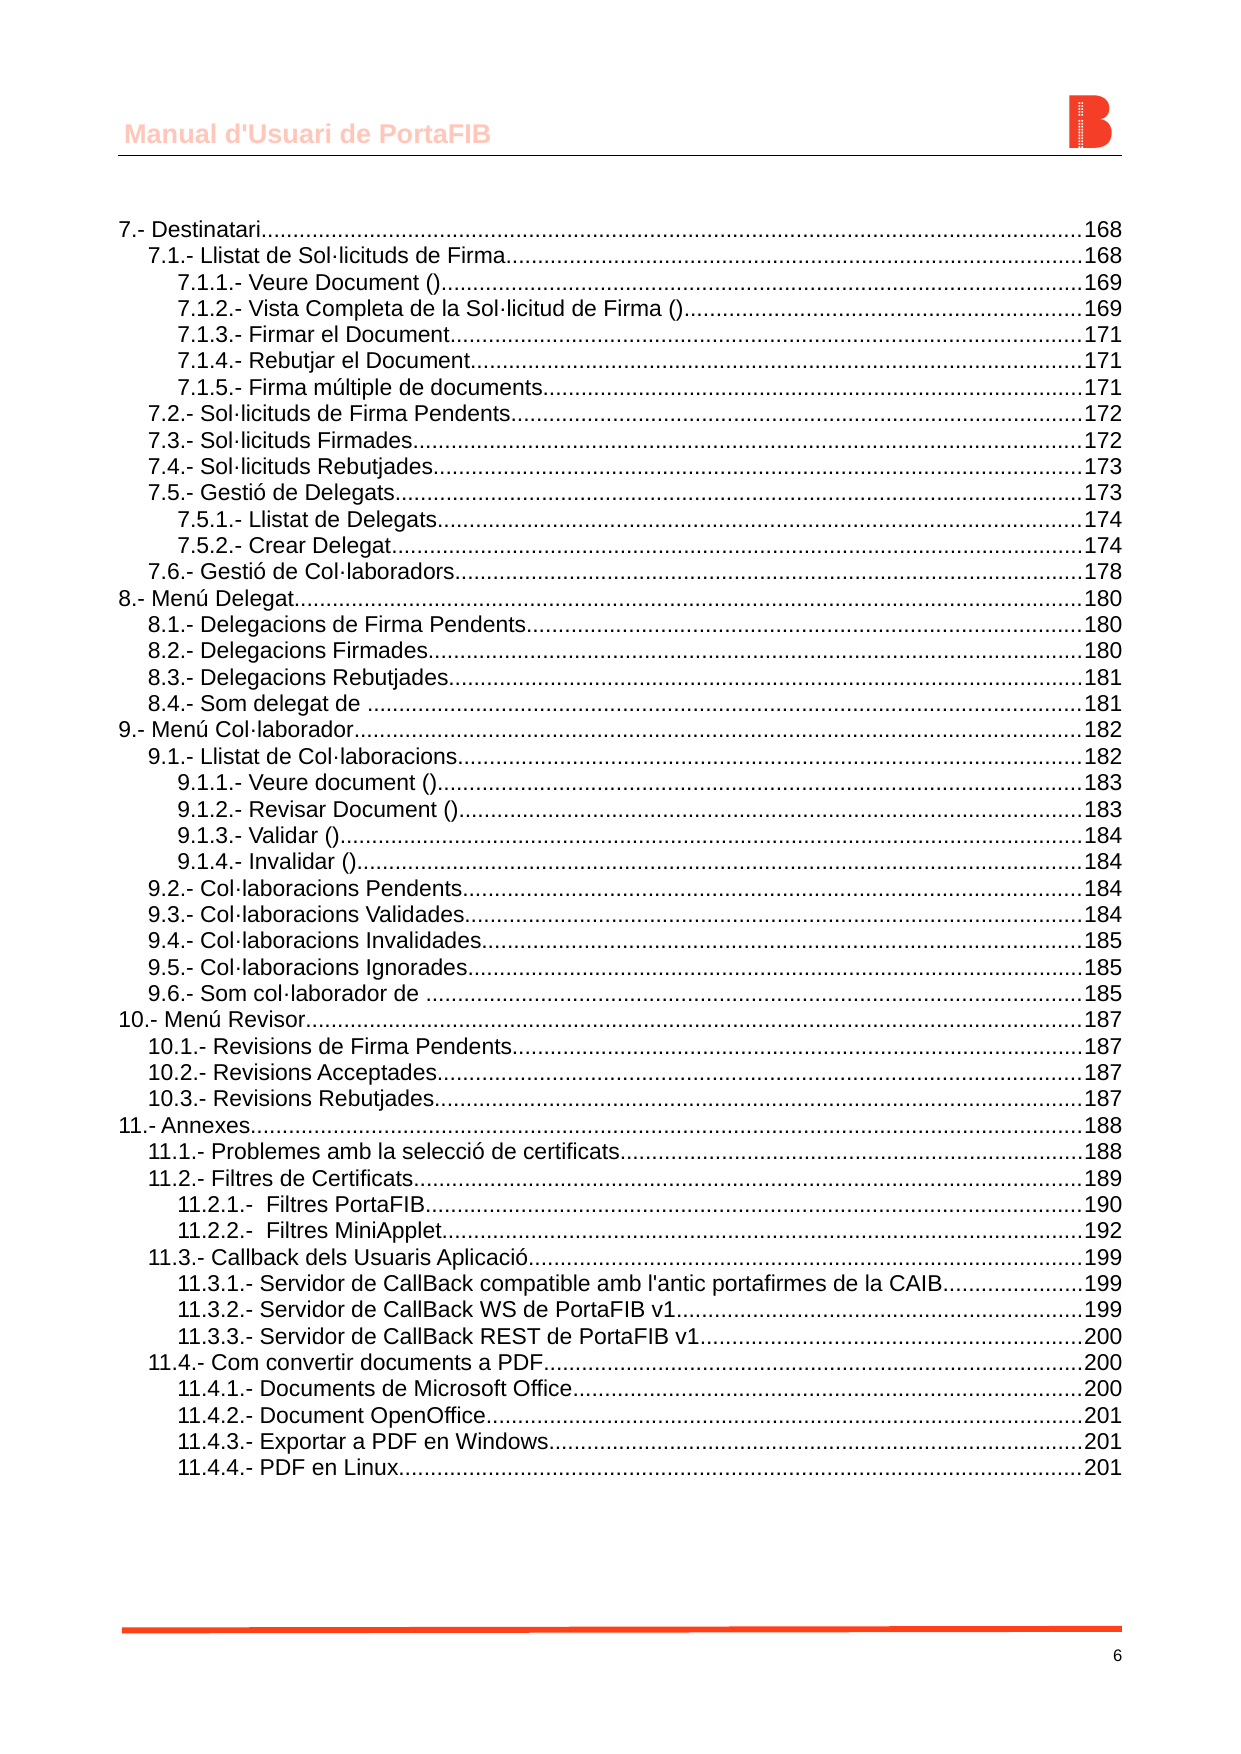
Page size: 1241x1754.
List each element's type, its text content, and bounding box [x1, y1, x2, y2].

text 11.4.4.- PDF en Linux 201 [177, 1454, 1122, 1481]
text 9.1.- Llistat de Col·laboracions 182 [148, 743, 1122, 769]
text 8.2.- Delegacions Firmades 180 [148, 637, 1122, 664]
text 11.2.2.- Filtres MiniApplet 192 [177, 1217, 1122, 1243]
text 11.4.- Com convertir documents a PDF 200 [148, 1349, 1122, 1375]
text 9.- Menú Col·laborador 182 [118, 716, 1122, 743]
picture [1063, 94, 1117, 150]
text 7.1.3.- Firmar el Document 171 [177, 321, 1122, 347]
text 11.2.1.- Filtres PortaFIB 190 [177, 1191, 1122, 1217]
text 11.1.- Problemes amb la selecció de certificats 188 [148, 1138, 1122, 1164]
text 7.- Destinatari 168 [118, 216, 1122, 242]
text 9.1.1.- Veure document () 183 [177, 769, 1122, 796]
text 11.4.3.- Exportar a PDF en Windows 201 [177, 1428, 1122, 1454]
text 9.1.4.- Invalidar () 184 [177, 848, 1122, 874]
text 7.3.- Sol·licituds Firmades 172 [148, 427, 1122, 453]
text 8.- Menú Delegat 180 [118, 585, 1122, 611]
text 11.4.1.- Documents de Microsoft Office 200 [177, 1375, 1122, 1402]
text 9.2.- Col·laboracions Pendents 184 [148, 874, 1122, 901]
text 11.4.2.- Document OpenOffice 201 [177, 1402, 1122, 1428]
text 8.1.- Delegacions de Firma Pendents 180 [148, 611, 1122, 637]
text 7.1.4.- Rebutjar el Document 171 [177, 347, 1122, 374]
text 9.4.- Col·laboracions Invalidades 185 [148, 927, 1122, 954]
text 7.1.5.- Firma múltiple de documents 171 [177, 374, 1122, 400]
text 9.1.2.- Revisar Document () 183 [177, 796, 1122, 822]
text 11.3.3.- Servidor de CallBack REST de PortaFIB v1 200 [177, 1323, 1122, 1349]
text 8.4.- Som delegat de ... 181 [148, 690, 1122, 716]
text 7.1.- Llistat de Sol·licituds de Firma 168 [148, 242, 1122, 268]
text 9.3.- Col·laboracions Validades 184 [148, 901, 1122, 927]
text 7.4.- Sol·licituds Rebutjades 173 [148, 453, 1122, 479]
text 10.3.- Revisions Rebutjades 187 [148, 1085, 1122, 1112]
text 7.5.1.- Llistat de Delegats 174 [177, 506, 1122, 532]
text 10.2.- Revisions Acceptades 187 [148, 1059, 1122, 1085]
text 10.- Menú Revisor 187 [118, 1006, 1122, 1033]
text 9.5.- Col·laboracions Ignorades 185 [148, 954, 1122, 980]
text 11.- Annexes 188 [118, 1112, 1122, 1138]
text 11.3.1.- Servidor de CallBack compatible amb l'antic portafirmes de la CAIB 199 [177, 1270, 1122, 1296]
text 7.6.- Gestió de Col·laboradors 178 [148, 558, 1122, 585]
text 11.3.- Callback dels Usuaris Aplicació 199 [148, 1243, 1122, 1270]
text 7.5.- Gestió de Delegats 173 [148, 479, 1122, 506]
text 7.1.1.- Veure Document () 169 [177, 268, 1122, 295]
text 8.3.- Delegacions Rebutjades 181 [148, 664, 1122, 690]
text 7.2.- Sol·licituds de Firma Pendents 172 [148, 400, 1122, 427]
text 11.2.- Filtres de Certificats 189 [148, 1164, 1122, 1191]
text 10.1.- Revisions de Firma Pendents 187 [148, 1033, 1122, 1059]
text 7.5.2.- Crear Delegat 174 [177, 532, 1122, 558]
text 9.6.- Som col·laborador de ... 185 [148, 980, 1122, 1006]
text 9.1.3.- Validar () 184 [177, 822, 1122, 848]
text 11.3.2.- Servidor de CallBack WS de PortaFIB v1 199 [177, 1296, 1122, 1323]
text 7.1.2.- Vista Completa de la Sol·licitud de Firma () 169 [177, 295, 1122, 321]
